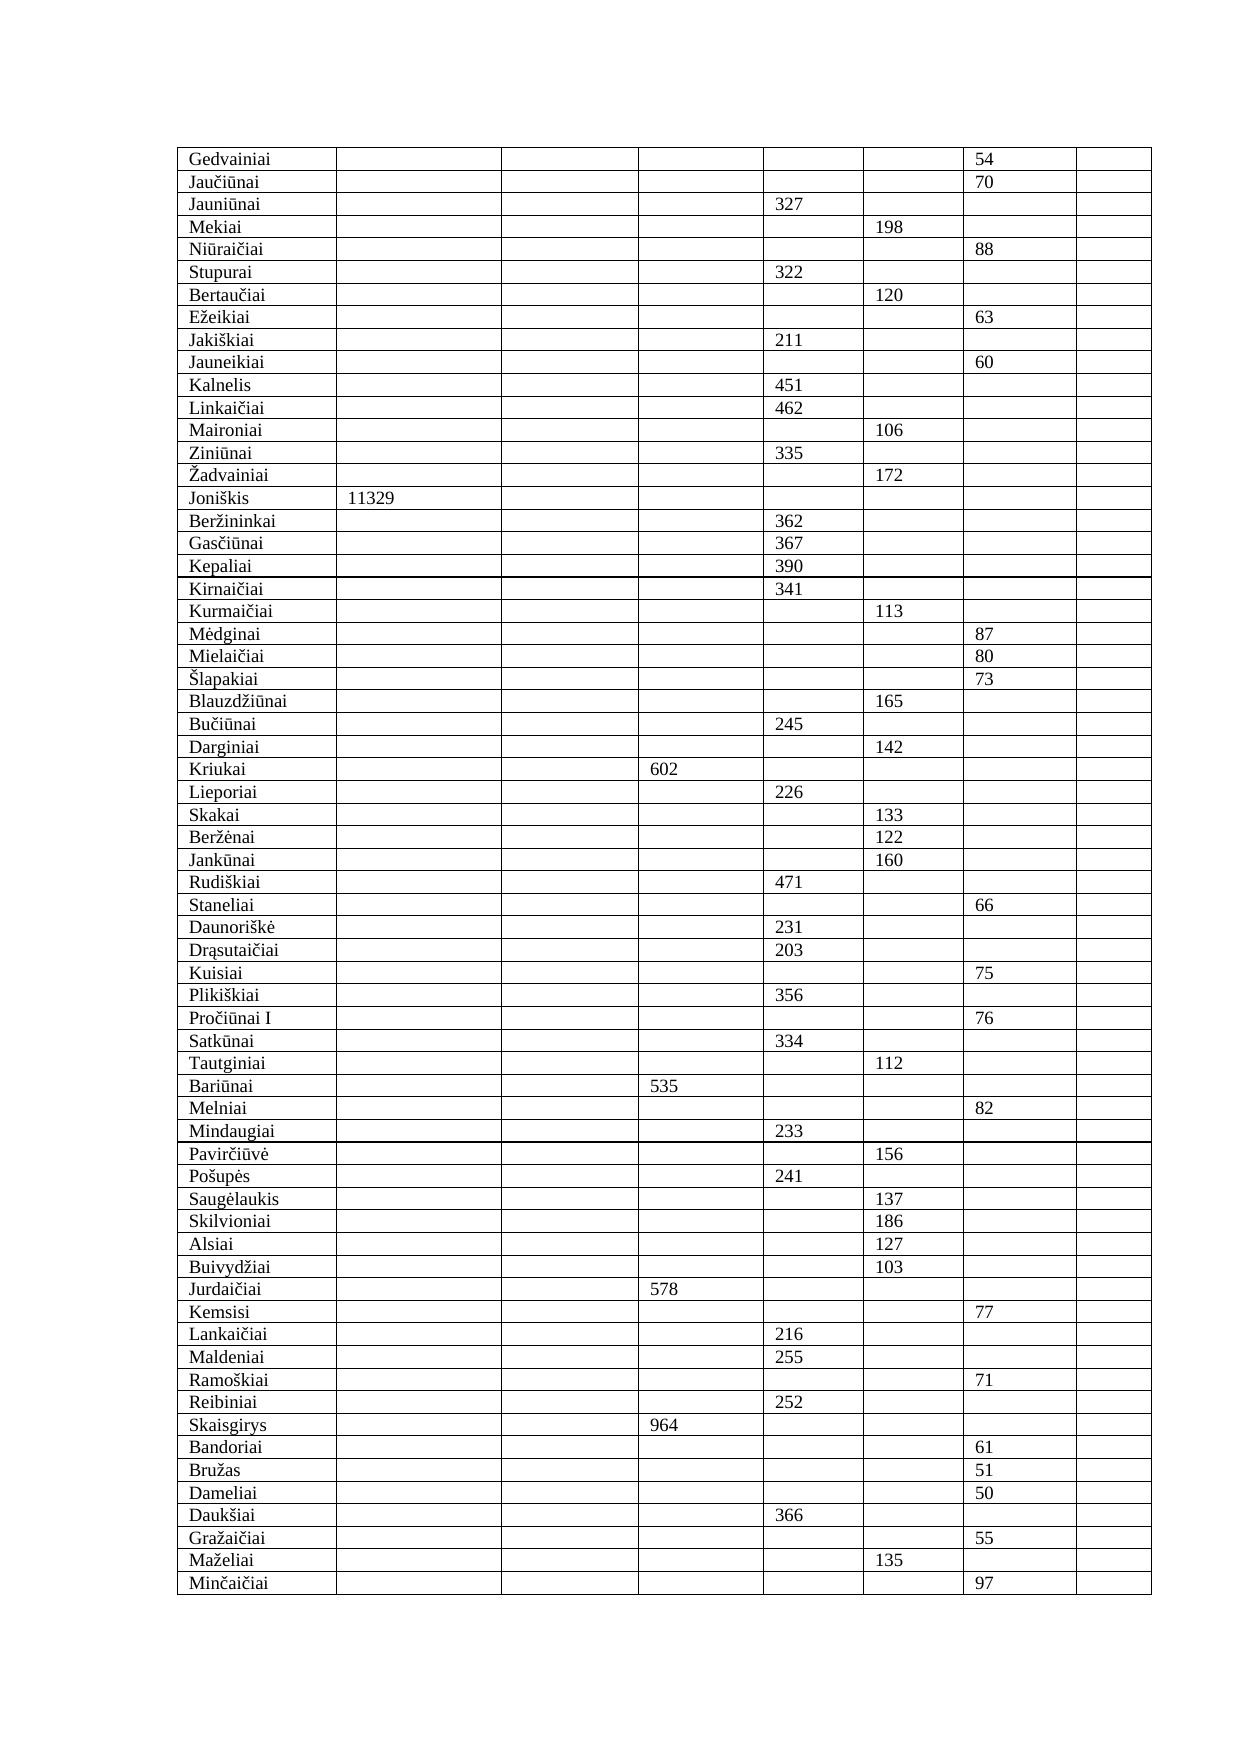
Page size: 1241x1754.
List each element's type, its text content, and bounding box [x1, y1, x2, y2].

table_cell [502, 849, 638, 870]
table_cell [864, 916, 963, 938]
table_cell 366 [764, 1504, 863, 1526]
table_cell [337, 1120, 501, 1141]
table_cell [502, 871, 638, 893]
table_cell [337, 374, 501, 396]
table_cell [964, 939, 1076, 961]
table_cell Buivydžiai [178, 1256, 336, 1277]
table_cell [337, 1233, 501, 1254]
table_cell [639, 351, 763, 373]
table_cell Gedvainiai [178, 148, 336, 169]
table_cell Staneliai [178, 894, 336, 915]
table_cell 462 [764, 397, 863, 418]
table_cell [639, 1323, 763, 1345]
table_cell [864, 374, 963, 396]
table_cell 471 [764, 871, 863, 893]
table_cell [502, 1210, 638, 1232]
table_cell Šlapakiai [178, 668, 336, 689]
table_cell [764, 1007, 863, 1028]
table_cell [639, 916, 763, 938]
table_cell Daukšiai [178, 1504, 336, 1526]
table_cell 135 [864, 1549, 963, 1571]
table_cell Maironiai [178, 419, 336, 441]
table_cell [502, 487, 638, 508]
table_cell Plikiškiai [178, 984, 336, 1006]
table_cell [1077, 600, 1151, 622]
table_cell [639, 1436, 763, 1458]
table_cell [964, 916, 1076, 938]
table_cell [1077, 306, 1151, 328]
table_cell Pošupės [178, 1165, 336, 1187]
table_cell Tautginiai [178, 1052, 336, 1074]
table_cell [502, 1256, 638, 1277]
table_cell [764, 1414, 863, 1435]
table_cell [639, 1233, 763, 1254]
table_cell [502, 329, 638, 350]
table_cell [964, 1030, 1076, 1051]
table_cell 334 [764, 1030, 863, 1051]
table_cell [502, 736, 638, 757]
table_cell [864, 894, 963, 915]
table_cell 327 [764, 193, 863, 215]
table_cell [964, 1165, 1076, 1187]
table_cell 451 [764, 374, 863, 396]
table_cell 390 [764, 555, 863, 576]
table_cell Bučiūnai [178, 713, 336, 734]
table_cell [502, 1143, 638, 1164]
table_cell [337, 736, 501, 757]
table_cell [639, 1165, 763, 1187]
table_cell [639, 804, 763, 825]
table_cell [764, 487, 863, 508]
table_cell [764, 1210, 863, 1232]
table_cell 97 [964, 1572, 1076, 1593]
table_cell [639, 1504, 763, 1526]
table_cell [1077, 713, 1151, 734]
table_cell 75 [964, 962, 1076, 983]
table_cell Skilvioniai [178, 1210, 336, 1232]
table_cell [337, 1097, 501, 1119]
table_cell Ziniūnai [178, 442, 336, 463]
table_cell [764, 216, 863, 237]
table_cell [639, 216, 763, 237]
table_cell [964, 555, 1076, 576]
table_cell [502, 1527, 638, 1548]
table_cell [337, 261, 501, 282]
table_cell 120 [864, 284, 963, 305]
table_cell [964, 261, 1076, 282]
table_cell [864, 148, 963, 169]
table_cell [764, 284, 863, 305]
table_cell [864, 1301, 963, 1322]
table_cell 70 [964, 171, 1076, 192]
table_cell [864, 1436, 963, 1458]
table_cell [764, 804, 863, 825]
table_cell [964, 419, 1076, 441]
table_cell [764, 645, 863, 667]
table_cell Rudiškiai [178, 871, 336, 893]
table_cell [502, 1391, 638, 1413]
table_cell [964, 1549, 1076, 1571]
table_cell 160 [864, 849, 963, 870]
table_cell 55 [964, 1527, 1076, 1548]
table_cell [764, 148, 863, 169]
table_cell [502, 984, 638, 1006]
table_cell [337, 442, 501, 463]
table_cell [864, 442, 963, 463]
table_cell [764, 1075, 863, 1096]
table_cell Drąsutaičiai [178, 939, 336, 961]
table_cell [337, 1572, 501, 1593]
table_cell [337, 849, 501, 870]
table_cell [764, 1436, 863, 1458]
table_cell [1077, 1188, 1151, 1209]
table_cell [502, 623, 638, 644]
table_cell 133 [864, 804, 963, 825]
table_cell [964, 578, 1076, 599]
table_cell [337, 171, 501, 192]
table_cell [864, 713, 963, 734]
table_cell [502, 419, 638, 441]
table_cell Pavirčiūvė [178, 1143, 336, 1164]
table_cell [764, 736, 863, 757]
table_cell [502, 939, 638, 961]
table_cell [337, 1075, 501, 1096]
table_cell [864, 1391, 963, 1413]
table_cell 165 [864, 690, 963, 712]
table_cell [764, 1527, 863, 1548]
table_cell Skaisgirys [178, 1414, 336, 1435]
table_cell 63 [964, 306, 1076, 328]
table_cell [337, 351, 501, 373]
table_cell 71 [964, 1369, 1076, 1390]
table_cell [337, 419, 501, 441]
table_cell [639, 600, 763, 622]
table_cell [639, 1482, 763, 1503]
table_cell [764, 1549, 863, 1571]
table_cell [502, 351, 638, 373]
table_cell Kalnelis [178, 374, 336, 396]
table_cell [864, 532, 963, 554]
table_cell Jankūnai [178, 849, 336, 870]
table_cell [502, 1278, 638, 1300]
table_cell [502, 374, 638, 396]
table_cell [764, 668, 863, 689]
table_cell [639, 871, 763, 893]
table_cell [639, 984, 763, 1006]
table_cell [964, 713, 1076, 734]
table_cell [502, 193, 638, 215]
table_cell Reibiniai [178, 1391, 336, 1413]
table_cell 226 [764, 781, 863, 802]
table_cell [1077, 148, 1151, 169]
table_cell [337, 1549, 501, 1571]
table_cell 112 [864, 1052, 963, 1074]
table_cell Stupurai [178, 261, 336, 282]
table_cell [639, 1391, 763, 1413]
table_cell 203 [764, 939, 863, 961]
table_cell [1077, 555, 1151, 576]
table_cell [337, 600, 501, 622]
table_cell [964, 442, 1076, 463]
table_cell Mindaugiai [178, 1120, 336, 1141]
table_cell [764, 1369, 863, 1390]
table_cell [764, 238, 863, 260]
table_cell [639, 1188, 763, 1209]
table_cell [1077, 1233, 1151, 1254]
table_cell Alsiai [178, 1233, 336, 1254]
table_cell [502, 555, 638, 576]
table_cell [964, 1391, 1076, 1413]
table_cell [502, 1075, 638, 1096]
table_cell [502, 804, 638, 825]
table_cell [639, 329, 763, 350]
table_cell [764, 351, 863, 373]
table_cell [639, 510, 763, 531]
table_cell [1077, 510, 1151, 531]
table_cell [337, 894, 501, 915]
table_cell [764, 962, 863, 983]
table_cell [964, 849, 1076, 870]
table_cell [1077, 1504, 1151, 1526]
table_cell [337, 1504, 501, 1526]
table_cell [639, 781, 763, 802]
table_cell [337, 939, 501, 961]
table_cell [337, 1143, 501, 1164]
table_cell [964, 1052, 1076, 1074]
table_cell [964, 397, 1076, 418]
table_cell [964, 1414, 1076, 1435]
table_cell 61 [964, 1436, 1076, 1458]
table_cell [864, 645, 963, 667]
table_cell 137 [864, 1188, 963, 1209]
table_cell [964, 690, 1076, 712]
table_cell 127 [864, 1233, 963, 1254]
table_cell Niūraičiai [178, 238, 336, 260]
table_cell 73 [964, 668, 1076, 689]
table_cell [502, 1459, 638, 1481]
table_cell [764, 1301, 863, 1322]
table_cell [639, 894, 763, 915]
table_cell 87 [964, 623, 1076, 644]
table_cell [502, 962, 638, 983]
table_cell [864, 781, 963, 802]
table_cell [864, 1030, 963, 1051]
table_cell [337, 510, 501, 531]
table_cell 51 [964, 1459, 1076, 1481]
table_cell [1077, 1030, 1151, 1051]
table_cell [1077, 1165, 1151, 1187]
table_cell [864, 193, 963, 215]
table_cell [764, 306, 863, 328]
table_cell Bandoriai [178, 1436, 336, 1458]
table_cell [639, 419, 763, 441]
table_cell [1077, 939, 1151, 961]
table_cell Darginiai [178, 736, 336, 757]
table_cell [1077, 894, 1151, 915]
table_cell [502, 1052, 638, 1074]
table_cell [864, 487, 963, 508]
table_cell [1077, 1120, 1151, 1141]
table_cell [639, 713, 763, 734]
table_cell [337, 1007, 501, 1028]
table_cell [1077, 849, 1151, 870]
table_cell Jaučiūnai [178, 171, 336, 192]
table_cell [964, 826, 1076, 848]
table_cell Kriukai [178, 758, 336, 780]
table_cell [502, 1165, 638, 1187]
table_cell [639, 1549, 763, 1571]
table_cell [764, 600, 863, 622]
table_cell [502, 510, 638, 531]
table_cell 172 [864, 464, 963, 486]
table_cell [964, 532, 1076, 554]
table_cell [1077, 871, 1151, 893]
table_cell [639, 555, 763, 576]
table_cell Minčaičiai [178, 1572, 336, 1593]
table_cell [337, 758, 501, 780]
table_cell [1077, 1278, 1151, 1300]
table_cell 241 [764, 1165, 863, 1187]
table_cell [764, 1052, 863, 1074]
table_cell [864, 1097, 963, 1119]
table_cell 245 [764, 713, 863, 734]
table_cell [1077, 1097, 1151, 1119]
table_cell [864, 1504, 963, 1526]
table_cell [1077, 736, 1151, 757]
table_cell Kirnaičiai [178, 578, 336, 599]
table_cell Žadvainiai [178, 464, 336, 486]
table_cell [337, 623, 501, 644]
table_cell [1077, 261, 1151, 282]
table_cell [337, 397, 501, 418]
table_cell 142 [864, 736, 963, 757]
table_cell [502, 600, 638, 622]
table_cell [337, 871, 501, 893]
table_cell [502, 1188, 638, 1209]
table_cell 231 [764, 916, 863, 938]
table_cell [1077, 804, 1151, 825]
table_cell [502, 916, 638, 938]
table_cell Skakai [178, 804, 336, 825]
table_cell [1077, 351, 1151, 373]
table_cell [639, 487, 763, 508]
table_cell [864, 1278, 963, 1300]
table_cell Jauniūnai [178, 193, 336, 215]
table_cell 186 [864, 1210, 963, 1232]
table_cell [502, 1323, 638, 1345]
table_cell 50 [964, 1482, 1076, 1503]
table_cell [864, 1459, 963, 1481]
table_cell 77 [964, 1301, 1076, 1322]
table_cell [964, 464, 1076, 486]
table_cell [337, 713, 501, 734]
table_cell [337, 238, 501, 260]
table_cell 578 [639, 1278, 763, 1300]
table_cell [337, 962, 501, 983]
table_cell [764, 464, 863, 486]
table_cell [502, 464, 638, 486]
table_cell [639, 1052, 763, 1074]
table_cell [1077, 1391, 1151, 1413]
table_cell [337, 193, 501, 215]
table_cell [337, 1301, 501, 1322]
table_cell [864, 962, 963, 983]
table_cell [502, 216, 638, 237]
table_cell [502, 1504, 638, 1526]
table_cell [964, 329, 1076, 350]
table_cell Beržininkai [178, 510, 336, 531]
table_cell [864, 1120, 963, 1141]
table_cell [864, 1482, 963, 1503]
table_cell 233 [764, 1120, 863, 1141]
table_cell [337, 984, 501, 1006]
table_cell Maželiai [178, 1549, 336, 1571]
table_cell [1077, 1007, 1151, 1028]
table_cell [502, 645, 638, 667]
table_cell [337, 1527, 501, 1548]
table_cell [639, 261, 763, 282]
table_cell [337, 1210, 501, 1232]
table_cell [864, 984, 963, 1006]
table_cell Linkaičiai [178, 397, 336, 418]
table_cell 252 [764, 1391, 863, 1413]
table_cell [964, 1188, 1076, 1209]
table_cell [1077, 1369, 1151, 1390]
table_cell [1077, 464, 1151, 486]
table_cell [1077, 1075, 1151, 1096]
table_cell Satkūnai [178, 1030, 336, 1051]
table_cell [639, 1210, 763, 1232]
table_cell [337, 532, 501, 554]
table_cell 362 [764, 510, 863, 531]
table_cell 356 [764, 984, 863, 1006]
table_cell [502, 713, 638, 734]
table_cell [964, 781, 1076, 802]
table_cell [1077, 984, 1151, 1006]
table_cell [502, 171, 638, 192]
table_cell [502, 1346, 638, 1367]
table_cell 341 [764, 578, 863, 599]
table_cell [1077, 1346, 1151, 1367]
table_cell [1077, 668, 1151, 689]
table_cell Gražaičiai [178, 1527, 336, 1548]
table_cell [764, 1459, 863, 1481]
table_cell [764, 171, 863, 192]
table_cell [639, 1256, 763, 1277]
table_cell [864, 578, 963, 599]
table_cell Kuisiai [178, 962, 336, 983]
table_cell [864, 1346, 963, 1367]
table_cell [639, 532, 763, 554]
table_cell [502, 148, 638, 169]
table_cell [964, 1323, 1076, 1345]
table_cell [1077, 487, 1151, 508]
table_cell [764, 1143, 863, 1164]
table_cell [1077, 1323, 1151, 1345]
table_cell [864, 397, 963, 418]
table_cell 88 [964, 238, 1076, 260]
table_cell Ramoškiai [178, 1369, 336, 1390]
table_cell [502, 442, 638, 463]
table_cell [639, 374, 763, 396]
table_cell [639, 1369, 763, 1390]
table_cell [864, 351, 963, 373]
table_cell [1077, 532, 1151, 554]
table_cell [337, 781, 501, 802]
table_cell 76 [964, 1007, 1076, 1028]
table_cell [964, 1233, 1076, 1254]
table_cell [502, 781, 638, 802]
table_cell [337, 1369, 501, 1390]
table_cell [639, 623, 763, 644]
table_cell [1077, 1482, 1151, 1503]
table_cell 602 [639, 758, 763, 780]
table_cell [639, 284, 763, 305]
table_cell [1077, 1459, 1151, 1481]
table_cell [1077, 419, 1151, 441]
table_cell Jurdaičiai [178, 1278, 336, 1300]
table_cell [502, 1030, 638, 1051]
table_cell [502, 668, 638, 689]
table_cell [502, 532, 638, 554]
table_cell [1077, 1572, 1151, 1593]
table_cell 211 [764, 329, 863, 350]
table_cell [1077, 645, 1151, 667]
table_cell [964, 871, 1076, 893]
table_cell [764, 894, 863, 915]
table_cell [964, 1075, 1076, 1096]
table_cell [639, 1097, 763, 1119]
table_cell 106 [864, 419, 963, 441]
table_cell 964 [639, 1414, 763, 1435]
table_cell 82 [964, 1097, 1076, 1119]
table_cell [964, 216, 1076, 237]
table_cell [1077, 1210, 1151, 1232]
table_cell [502, 1233, 638, 1254]
table_cell [864, 668, 963, 689]
table_cell [337, 1346, 501, 1367]
table_cell [639, 1572, 763, 1593]
table_cell 216 [764, 1323, 863, 1345]
table_cell [337, 804, 501, 825]
table_cell [864, 510, 963, 531]
table_cell [337, 284, 501, 305]
table_cell [864, 1075, 963, 1096]
table_cell Bružas [178, 1459, 336, 1481]
table_cell [1077, 374, 1151, 396]
table_cell [337, 306, 501, 328]
table_cell [639, 668, 763, 689]
table_cell [1077, 171, 1151, 192]
table_cell [337, 1052, 501, 1074]
table_cell Mekiai [178, 216, 336, 237]
table_cell [1077, 623, 1151, 644]
table_cell [337, 826, 501, 848]
table_cell [964, 487, 1076, 508]
table_cell [639, 306, 763, 328]
table_cell [864, 1007, 963, 1028]
table_cell 255 [764, 1346, 863, 1367]
table_cell [964, 1256, 1076, 1277]
table_cell [639, 442, 763, 463]
table_cell 335 [764, 442, 863, 463]
table_cell [337, 578, 501, 599]
table_cell [639, 1030, 763, 1051]
table_cell [639, 148, 763, 169]
table_cell 11329 [337, 487, 501, 508]
table_cell Kurmaičiai [178, 600, 336, 622]
table_cell [639, 1346, 763, 1367]
table_cell [502, 1369, 638, 1390]
table_cell [964, 510, 1076, 531]
table_cell [639, 1459, 763, 1481]
table_cell [964, 374, 1076, 396]
table_cell [639, 464, 763, 486]
table_cell [1077, 193, 1151, 215]
table_cell [864, 1323, 963, 1345]
table_cell [864, 261, 963, 282]
table_cell [1077, 962, 1151, 983]
table_cell [502, 238, 638, 260]
table_cell [764, 1097, 863, 1119]
table_cell [502, 1414, 638, 1435]
table_cell 367 [764, 532, 863, 554]
table_cell Bariūnai [178, 1075, 336, 1096]
table_cell [1077, 397, 1151, 418]
table_cell [639, 849, 763, 870]
table_cell [964, 736, 1076, 757]
table_cell [964, 1143, 1076, 1164]
table_cell [1077, 1527, 1151, 1548]
table_cell [639, 171, 763, 192]
table_cell Ežeikiai [178, 306, 336, 328]
table_cell [337, 668, 501, 689]
table_cell Beržėnai [178, 826, 336, 848]
table_cell [639, 645, 763, 667]
table_cell [337, 148, 501, 169]
table_cell [502, 578, 638, 599]
table_cell [764, 1256, 863, 1277]
table_cell [864, 1527, 963, 1548]
table_cell [502, 690, 638, 712]
table_cell [864, 171, 963, 192]
table_cell Kepaliai [178, 555, 336, 576]
table_cell [337, 1459, 501, 1481]
table_cell Gasčiūnai [178, 532, 336, 554]
table_cell [639, 1007, 763, 1028]
table_cell [964, 284, 1076, 305]
table_cell [337, 1278, 501, 1300]
table_cell [964, 1210, 1076, 1232]
table_cell [1077, 1414, 1151, 1435]
table_cell [1077, 216, 1151, 237]
table_cell 535 [639, 1075, 763, 1096]
table_cell [639, 397, 763, 418]
table_cell [764, 758, 863, 780]
table_cell [1077, 690, 1151, 712]
table_cell [337, 1391, 501, 1413]
table_cell [964, 1278, 1076, 1300]
table_cell Mėdginai [178, 623, 336, 644]
table_cell Jauneikiai [178, 351, 336, 373]
table_cell 103 [864, 1256, 963, 1277]
table_cell [639, 690, 763, 712]
table_cell [864, 623, 963, 644]
table_cell 322 [764, 261, 863, 282]
table_cell [502, 306, 638, 328]
table_cell [864, 871, 963, 893]
table_cell 122 [864, 826, 963, 848]
table_cell [502, 1549, 638, 1571]
table_cell [764, 419, 863, 441]
table_cell [502, 826, 638, 848]
table_cell [337, 1256, 501, 1277]
table_cell [1077, 1256, 1151, 1277]
table_cell [1077, 1143, 1151, 1164]
table_cell 113 [864, 600, 963, 622]
table_cell [639, 939, 763, 961]
table_cell [639, 1120, 763, 1141]
table_cell [1077, 1549, 1151, 1571]
table_cell Maldeniai [178, 1346, 336, 1367]
table_cell Kemsisi [178, 1301, 336, 1322]
table_cell [764, 1188, 863, 1209]
table_cell Lieporiai [178, 781, 336, 802]
table_cell [502, 758, 638, 780]
table_cell [864, 329, 963, 350]
table_cell [337, 216, 501, 237]
table_cell [864, 939, 963, 961]
table_cell [337, 1030, 501, 1051]
table_cell [639, 578, 763, 599]
table_cell [502, 1120, 638, 1141]
table_cell [764, 849, 863, 870]
table_cell [337, 1188, 501, 1209]
table_cell [964, 1504, 1076, 1526]
table_cell [864, 306, 963, 328]
table_cell [502, 1301, 638, 1322]
table_cell Saugėlaukis [178, 1188, 336, 1209]
table_cell [764, 1482, 863, 1503]
table_cell [1077, 1436, 1151, 1458]
table_cell [502, 1436, 638, 1458]
table_cell [639, 1143, 763, 1164]
table_cell [764, 826, 863, 848]
table_cell Dameliai [178, 1482, 336, 1503]
table_cell [764, 623, 863, 644]
table_cell [337, 555, 501, 576]
table_cell Daunoriškė [178, 916, 336, 938]
table_cell [864, 1414, 963, 1435]
table_cell [502, 1482, 638, 1503]
table_cell Bertaučiai [178, 284, 336, 305]
table_cell Mielaičiai [178, 645, 336, 667]
table_cell Pročiūnai I [178, 1007, 336, 1028]
table_cell [337, 329, 501, 350]
table_cell [864, 555, 963, 576]
table_cell [1077, 781, 1151, 802]
table_cell [864, 758, 963, 780]
table_cell [337, 1482, 501, 1503]
table_cell [1077, 1052, 1151, 1074]
table_cell [964, 1120, 1076, 1141]
table_cell [964, 600, 1076, 622]
table_cell [502, 261, 638, 282]
table_cell [639, 736, 763, 757]
table_cell Blauzdžiūnai [178, 690, 336, 712]
table_cell [502, 1097, 638, 1119]
table_cell [639, 962, 763, 983]
table_cell 198 [864, 216, 963, 237]
table_cell 54 [964, 148, 1076, 169]
table_cell [337, 1414, 501, 1435]
table_cell [639, 826, 763, 848]
table_cell [1077, 329, 1151, 350]
table_cell [964, 1346, 1076, 1367]
table_cell [337, 1165, 501, 1187]
table_cell [337, 464, 501, 486]
table_cell [337, 916, 501, 938]
table_cell 156 [864, 1143, 963, 1164]
table_cell [1077, 758, 1151, 780]
table_cell [337, 690, 501, 712]
table_cell [1077, 284, 1151, 305]
table_cell [964, 193, 1076, 215]
table_cell Jakiškiai [178, 329, 336, 350]
table_cell [764, 1572, 863, 1593]
table_cell [639, 1527, 763, 1548]
table_cell [502, 1007, 638, 1028]
table_cell [1077, 916, 1151, 938]
table_cell [502, 1572, 638, 1593]
table_cell 66 [964, 894, 1076, 915]
table_cell [964, 758, 1076, 780]
table_cell [864, 238, 963, 260]
table_cell [1077, 826, 1151, 848]
table_cell 80 [964, 645, 1076, 667]
table_cell Joniškis [178, 487, 336, 508]
table_cell [639, 238, 763, 260]
table_cell [337, 1323, 501, 1345]
table_cell [764, 1233, 863, 1254]
table_cell [864, 1165, 963, 1187]
table_cell [639, 193, 763, 215]
table_cell Lankaičiai [178, 1323, 336, 1345]
table_cell [1077, 442, 1151, 463]
table_cell [1077, 238, 1151, 260]
table_cell [764, 1278, 863, 1300]
table_cell [337, 1436, 501, 1458]
table_cell [502, 397, 638, 418]
table_cell [502, 894, 638, 915]
table_cell [964, 804, 1076, 825]
table_cell 60 [964, 351, 1076, 373]
table_cell [1077, 578, 1151, 599]
table_cell [864, 1572, 963, 1593]
table_cell [337, 645, 501, 667]
table_cell [964, 984, 1076, 1006]
table_cell [502, 284, 638, 305]
table_cell [639, 1301, 763, 1322]
table_cell Melniai [178, 1097, 336, 1119]
table_cell [864, 1369, 963, 1390]
table_cell [1077, 1301, 1151, 1322]
table_cell [764, 690, 863, 712]
